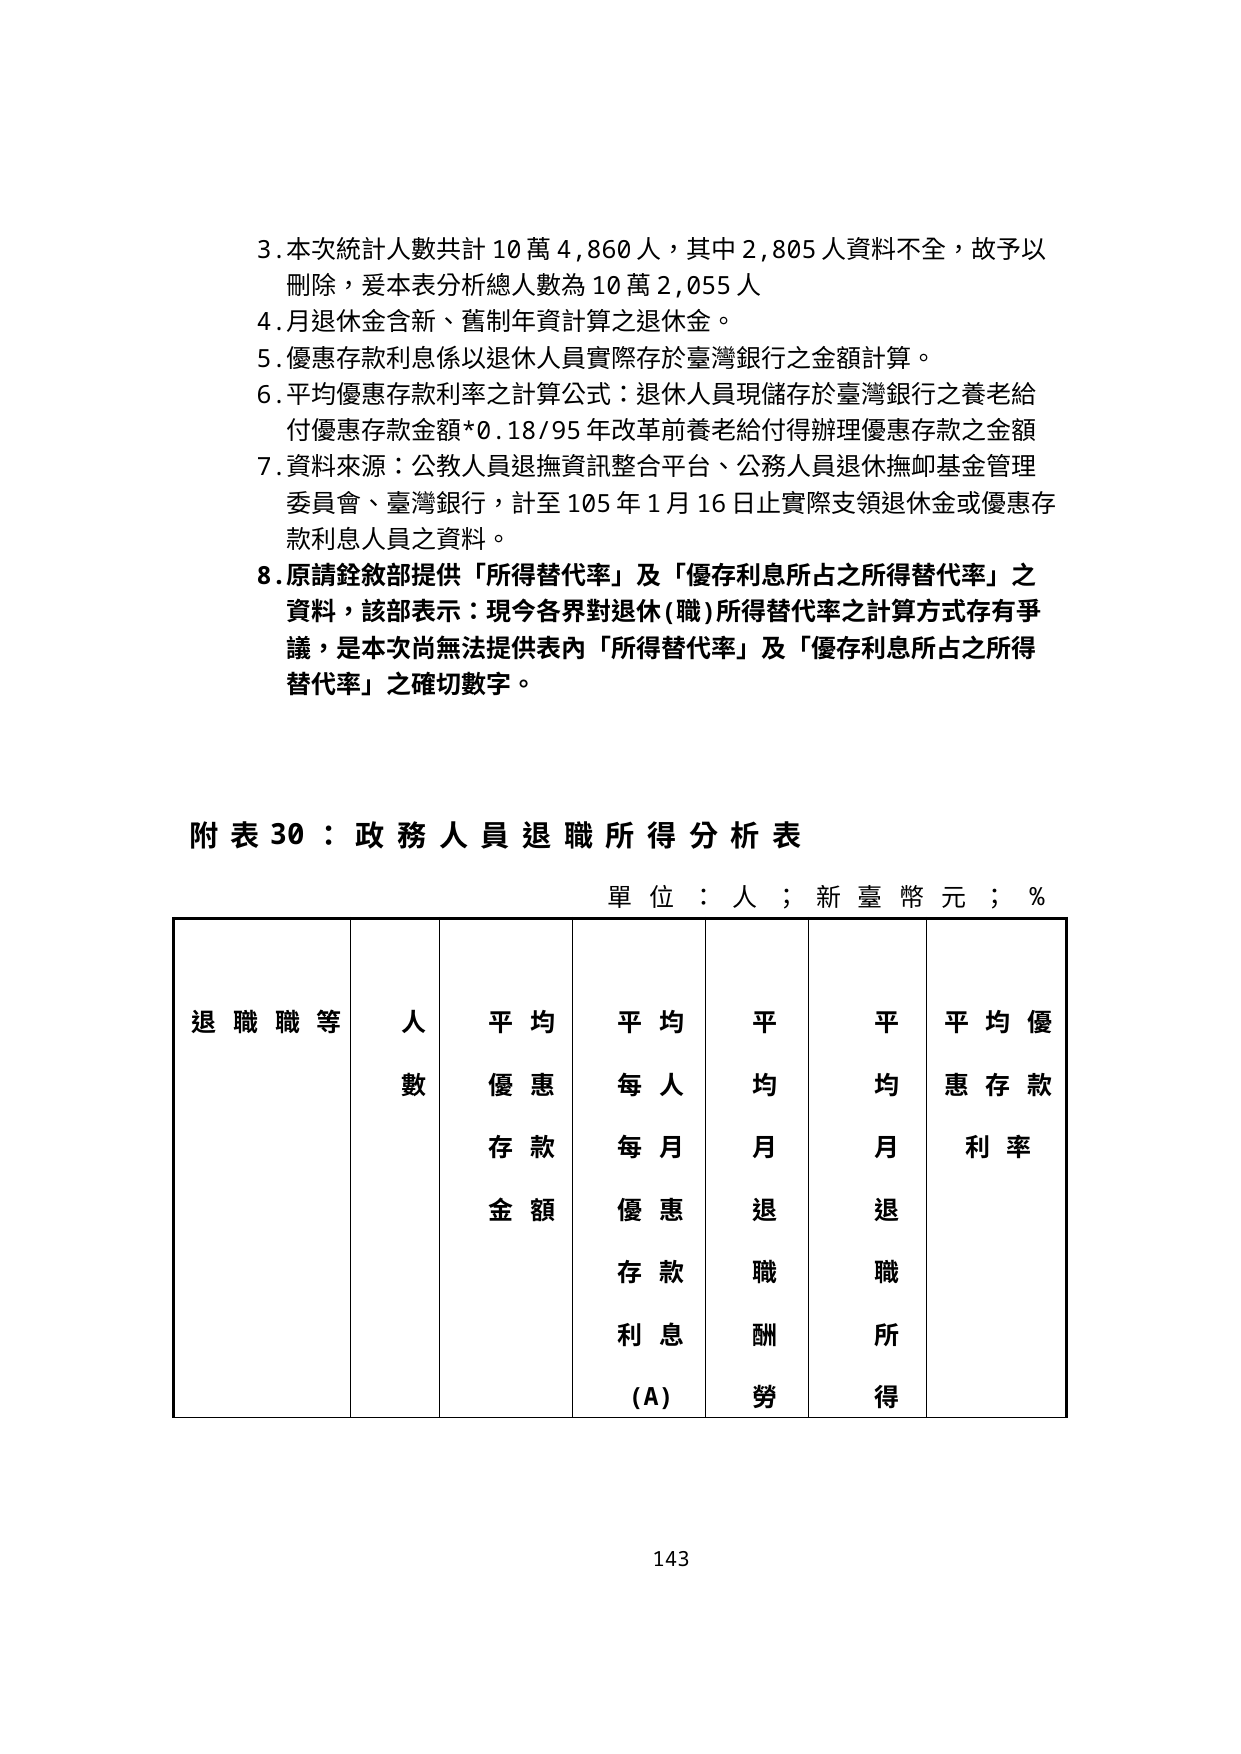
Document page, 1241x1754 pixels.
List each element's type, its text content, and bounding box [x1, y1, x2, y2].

table_header 平均每人每月優惠存款利息(A) [573, 920, 705, 1417]
table_header 平均優惠存款利率 [927, 920, 1065, 1417]
text 6.平均優惠存款利率之計算公式：退休人員現儲存於臺灣銀行之養老給付優惠存款金額*0.18/95年改革前養老給付得辦理優惠存款之金額 [256, 374, 1058, 447]
table_header 人數 [351, 920, 439, 1417]
text 3.本次統計人數共計10萬4,860人，其中2,805人資料不全，故予以刪除，爰本表分析總人數為10萬2,055人 [256, 229, 1058, 302]
table_header 平均月退職所得 [809, 920, 926, 1417]
text 4.月退休金含新、舊制年資計算之退休金。 [256, 302, 1058, 338]
text 附表30：政務人員退職所得分析表 [183, 792, 1058, 854]
table_header 退職職等 [175, 920, 350, 1417]
text 8.原請銓敘部提供「所得替代率」及「優存利息所占之所得替代率」之資料，該部表示：現今各界對退休(職)所得替代率之計算方式存有爭議，是本次尚無法提供表內「所得替代率」及「優存利息所占之所得替代率」之確切數字。 [256, 556, 1058, 701]
table_header 平均月退職酬勞 [706, 920, 808, 1417]
text 5.優惠存款利息係以退休人員實際存於臺灣銀行之金額計算。 [256, 338, 1058, 374]
text 7.資料來源：公教人員退撫資訊整合平台、公務人員退休撫卹基金管理委員會、臺灣銀行，計至105年1月16日止實際支領退休金或優惠存款利息人員之資料。 [256, 447, 1058, 556]
text 單位：人；新臺幣元；% [183, 854, 1058, 917]
table_header 平均優惠存款金額 [440, 920, 572, 1417]
